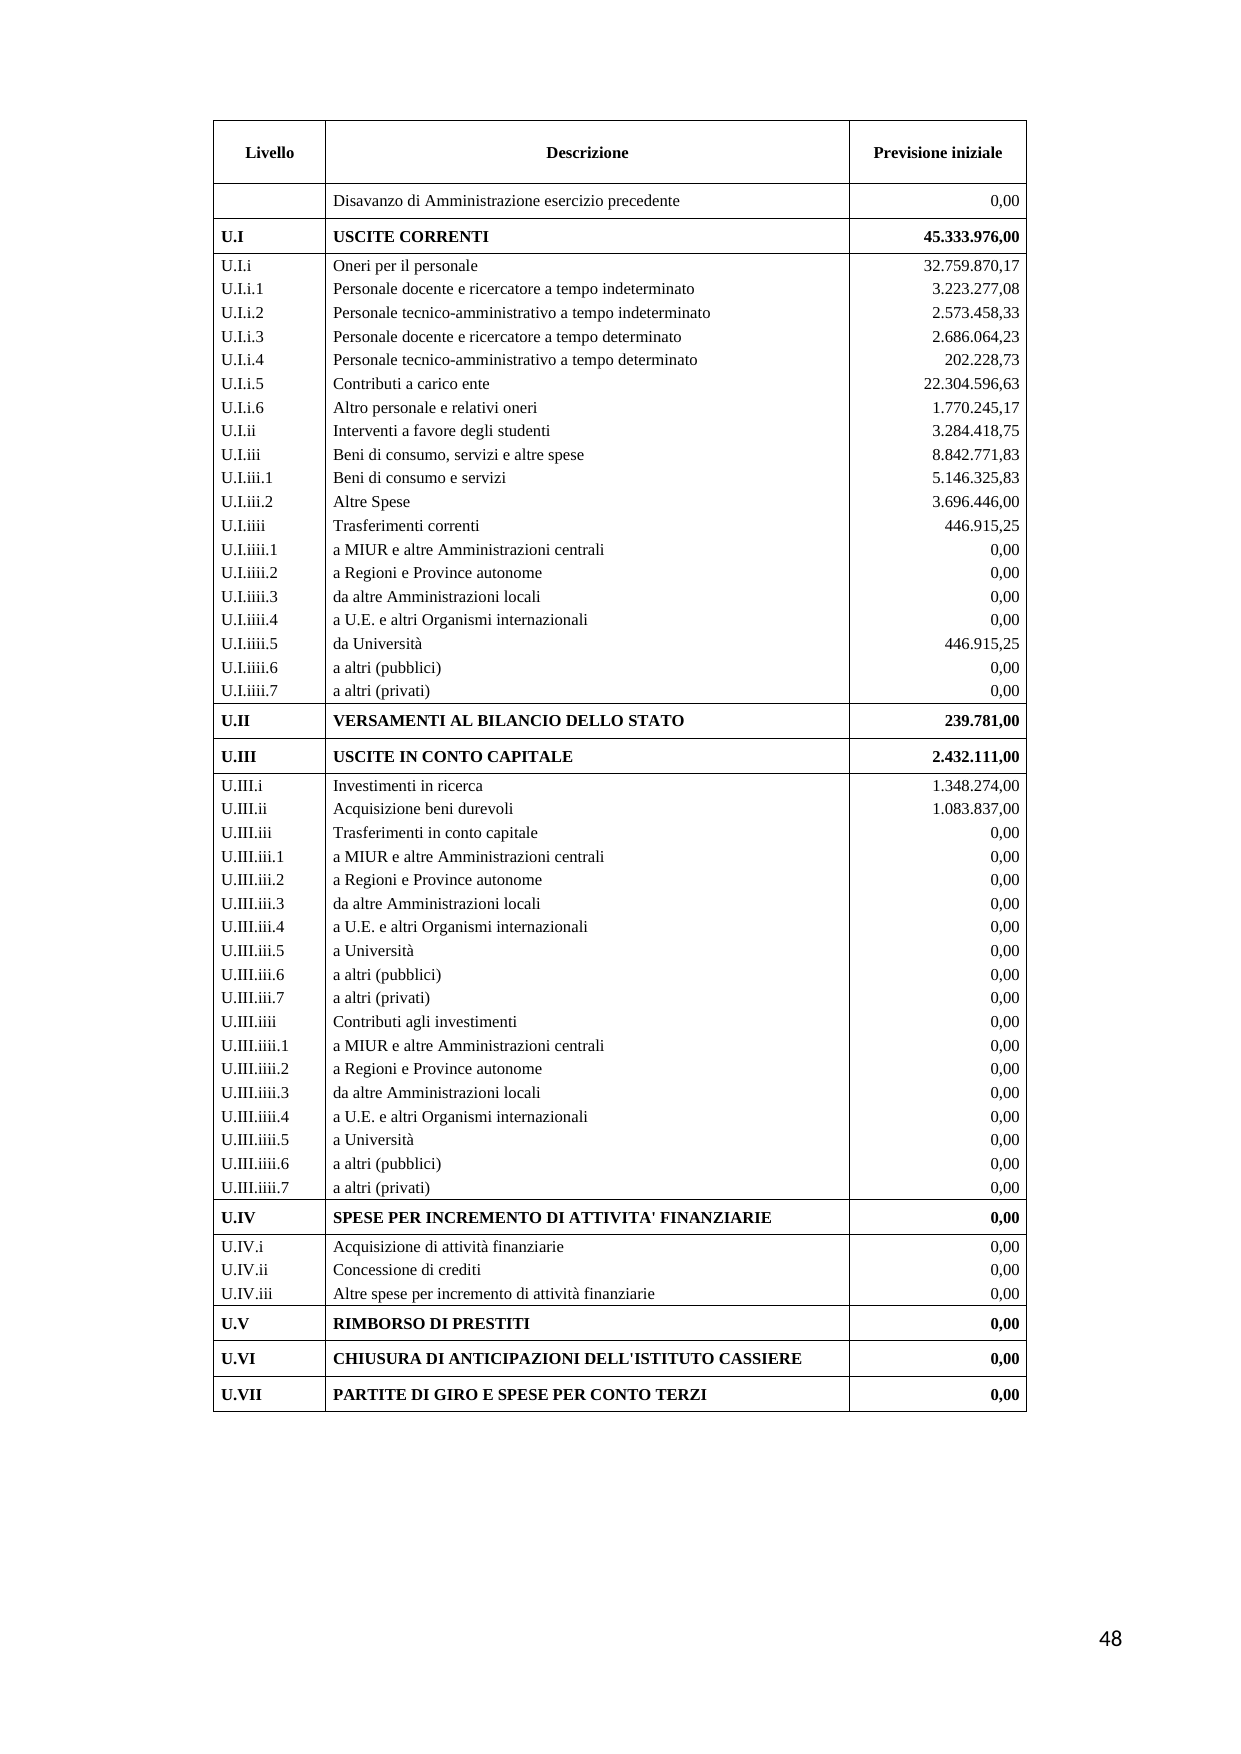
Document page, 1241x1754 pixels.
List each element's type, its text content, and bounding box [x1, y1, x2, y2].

table_cell U.I.i.3 [214, 324, 325, 348]
table_cell 446.915,25 [850, 632, 1026, 655]
table_cell Disavanzo di Amministrazione esercizio precedente [326, 184, 849, 218]
table_cell U.I.iiii.7 [214, 679, 325, 703]
table_cell U.III.iii.5 [214, 939, 325, 962]
table_cell U.III.iiii.7 [214, 1175, 325, 1199]
table_cell U.VI [214, 1341, 325, 1376]
table_cell VERSAMENTI AL BILANCIO DELLO STATO [326, 704, 849, 738]
table_cell Acquisizione di attività finanziarie [326, 1235, 849, 1258]
table_cell U.III.iii.2 [214, 868, 325, 891]
table_cell U.IV.iii [214, 1281, 325, 1305]
table_cell Altre Spese [326, 490, 849, 513]
table_cell Personale docente e ricercatore a tempo indeterminato [326, 277, 849, 301]
table_cell Beni di consumo, servizi e altre spese [326, 443, 849, 466]
table_cell U.I.i.1 [214, 277, 325, 301]
table_cell da Università [326, 632, 849, 655]
table_cell U.IV.ii [214, 1258, 325, 1281]
table_cell U.IV.i [214, 1235, 325, 1258]
table_cell a altri (pubblici) [326, 1152, 849, 1175]
table_cell a U.E. e altri Organismi internazionali [326, 608, 849, 632]
table_cell U.I.i.6 [214, 395, 325, 419]
table_cell CHIUSURA DI ANTICIPAZIONI DELL'ISTITUTO CASSIERE [326, 1341, 849, 1376]
table_cell 0,00 [850, 537, 1026, 561]
table_cell 0,00 [850, 1010, 1026, 1033]
table_cell SPESE PER INCREMENTO DI ATTIVITA' FINANZIARIE [326, 1200, 849, 1234]
table_cell U.III.iiii [214, 1010, 325, 1033]
table_cell a altri (pubblici) [326, 655, 849, 679]
table_cell a altri (pubblici) [326, 963, 849, 986]
table_cell U.I.iiii.5 [214, 632, 325, 655]
table_cell U.I.iiii [214, 514, 325, 537]
table_cell U.III.iiii.4 [214, 1104, 325, 1128]
table_cell a Regioni e Province autonome [326, 1057, 849, 1081]
table_cell U.I.iii [214, 443, 325, 466]
table_cell 45.333.976,00 [850, 219, 1026, 253]
table_cell 0,00 [850, 1258, 1026, 1281]
table_cell 0,00 [850, 1377, 1026, 1411]
table_cell U.I.iiii.3 [214, 584, 325, 608]
table_cell Oneri per il personale [326, 254, 849, 277]
table_cell a MIUR e altre Amministrazioni centrali [326, 844, 849, 868]
table_cell 0,00 [850, 821, 1026, 844]
table_cell 2.686.064,23 [850, 324, 1026, 348]
table_cell 0,00 [850, 1128, 1026, 1152]
table_cell 0,00 [850, 1081, 1026, 1104]
table_cell U.I.i.2 [214, 301, 325, 324]
table_cell a MIUR e altre Amministrazioni centrali [326, 1033, 849, 1057]
table_cell USCITE CORRENTI [326, 219, 849, 253]
table_cell 0,00 [850, 868, 1026, 891]
table_cell U.III.iii.4 [214, 915, 325, 939]
table_cell U.VII [214, 1377, 325, 1411]
table_cell Concessione di crediti [326, 1258, 849, 1281]
table_cell PARTITE DI GIRO E SPESE PER CONTO TERZI [326, 1377, 849, 1411]
table_cell U.I.iiii.6 [214, 655, 325, 679]
table_cell 0,00 [850, 608, 1026, 632]
table_cell U.I.iiii.2 [214, 561, 325, 584]
table_cell 0,00 [850, 1152, 1026, 1175]
table_cell 22.304.596,63 [850, 372, 1026, 395]
table_cell U.III.iiii.6 [214, 1152, 325, 1175]
table_cell U.IV [214, 1200, 325, 1234]
table_cell 0,00 [850, 844, 1026, 868]
table_cell U.III.ii [214, 797, 325, 821]
table_cell a MIUR e altre Amministrazioni centrali [326, 537, 849, 561]
table_cell 0,00 [850, 1235, 1026, 1258]
table_cell [214, 184, 325, 218]
table_cell a altri (privati) [326, 1175, 849, 1199]
table_cell 1.083.837,00 [850, 797, 1026, 821]
table_cell a Università [326, 1128, 849, 1152]
table_header Descrizione [326, 121, 849, 183]
table_cell 0,00 [850, 915, 1026, 939]
table_cell da altre Amministrazioni locali [326, 584, 849, 608]
table_cell 202.228,73 [850, 348, 1026, 372]
table_cell 1.348.274,00 [850, 774, 1026, 797]
table_header Livello [214, 121, 325, 183]
table_cell 0,00 [850, 1281, 1026, 1305]
table_cell a Regioni e Province autonome [326, 868, 849, 891]
table_cell 0,00 [850, 986, 1026, 1010]
table_cell U.V [214, 1306, 325, 1340]
table_cell Trasferimenti in conto capitale [326, 821, 849, 844]
table_cell 2.573.458,33 [850, 301, 1026, 324]
table_cell Personale tecnico-amministrativo a tempo indeterminato [326, 301, 849, 324]
table_cell Interventi a favore degli studenti [326, 419, 849, 442]
table_header Previsione iniziale [850, 121, 1026, 183]
table_cell 2.432.111,00 [850, 739, 1026, 773]
table_cell 0,00 [850, 939, 1026, 962]
table_cell 5.146.325,83 [850, 466, 1026, 490]
table_cell 0,00 [850, 184, 1026, 218]
table_cell U.III.iii.3 [214, 891, 325, 915]
table_cell U.I.iiii.4 [214, 608, 325, 632]
table_cell U.I [214, 219, 325, 253]
table_cell U.III.iii.6 [214, 963, 325, 986]
table_cell U.I.iii.1 [214, 466, 325, 490]
table_cell U.I.i.5 [214, 372, 325, 395]
table_cell 8.842.771,83 [850, 443, 1026, 466]
table_cell U.III.iiii.3 [214, 1081, 325, 1104]
table_cell da altre Amministrazioni locali [326, 891, 849, 915]
table_cell 3.223.277,08 [850, 277, 1026, 301]
table_cell U.I.ii [214, 419, 325, 442]
table_cell Contributi a carico ente [326, 372, 849, 395]
table_cell U.III.iii.1 [214, 844, 325, 868]
table_cell 0,00 [850, 891, 1026, 915]
table_cell a Università [326, 939, 849, 962]
table_cell U.III [214, 739, 325, 773]
table_cell 3.696.446,00 [850, 490, 1026, 513]
table_cell U.III.iiii.1 [214, 1033, 325, 1057]
table_cell a Regioni e Province autonome [326, 561, 849, 584]
table_cell 0,00 [850, 963, 1026, 986]
table_cell a U.E. e altri Organismi internazionali [326, 1104, 849, 1128]
table_cell U.II [214, 704, 325, 738]
table_cell RIMBORSO DI PRESTITI [326, 1306, 849, 1340]
table_cell Altre spese per incremento di attività finanziarie [326, 1281, 849, 1305]
table_cell 0,00 [850, 1033, 1026, 1057]
table_cell Personale docente e ricercatore a tempo determinato [326, 324, 849, 348]
table_cell da altre Amministrazioni locali [326, 1081, 849, 1104]
table_cell Acquisizione beni durevoli [326, 797, 849, 821]
table_cell U.III.iiii.2 [214, 1057, 325, 1081]
table_cell 0,00 [850, 561, 1026, 584]
table_cell a altri (privati) [326, 679, 849, 703]
table_cell 1.770.245,17 [850, 395, 1026, 419]
table_cell 0,00 [850, 1104, 1026, 1128]
table_cell a altri (privati) [326, 986, 849, 1010]
table_cell 0,00 [850, 1175, 1026, 1199]
table_cell 0,00 [850, 1341, 1026, 1376]
table_cell 0,00 [850, 679, 1026, 703]
table_cell 32.759.870,17 [850, 254, 1026, 277]
table_cell 0,00 [850, 1306, 1026, 1340]
table_cell 0,00 [850, 655, 1026, 679]
table_cell U.III.iii [214, 821, 325, 844]
table_cell 0,00 [850, 1057, 1026, 1081]
table_cell 0,00 [850, 1200, 1026, 1234]
table_cell 0,00 [850, 584, 1026, 608]
table_cell U.III.i [214, 774, 325, 797]
table_cell USCITE IN CONTO CAPITALE [326, 739, 849, 773]
table_cell Contributi agli investimenti [326, 1010, 849, 1033]
table_cell 446.915,25 [850, 514, 1026, 537]
table_cell 239.781,00 [850, 704, 1026, 738]
table_cell U.III.iii.7 [214, 986, 325, 1010]
table_cell U.I.iii.2 [214, 490, 325, 513]
table_cell Investimenti in ricerca [326, 774, 849, 797]
table_cell Altro personale e relativi oneri [326, 395, 849, 419]
table_cell U.III.iiii.5 [214, 1128, 325, 1152]
table_cell 3.284.418,75 [850, 419, 1026, 442]
table_cell a U.E. e altri Organismi internazionali [326, 915, 849, 939]
table_cell U.I.i.4 [214, 348, 325, 372]
table_cell Beni di consumo e servizi [326, 466, 849, 490]
table_cell U.I.iiii.1 [214, 537, 325, 561]
table_cell Personale tecnico-amministrativo a tempo determinato [326, 348, 849, 372]
table_cell Trasferimenti correnti [326, 514, 849, 537]
table_cell U.I.i [214, 254, 325, 277]
